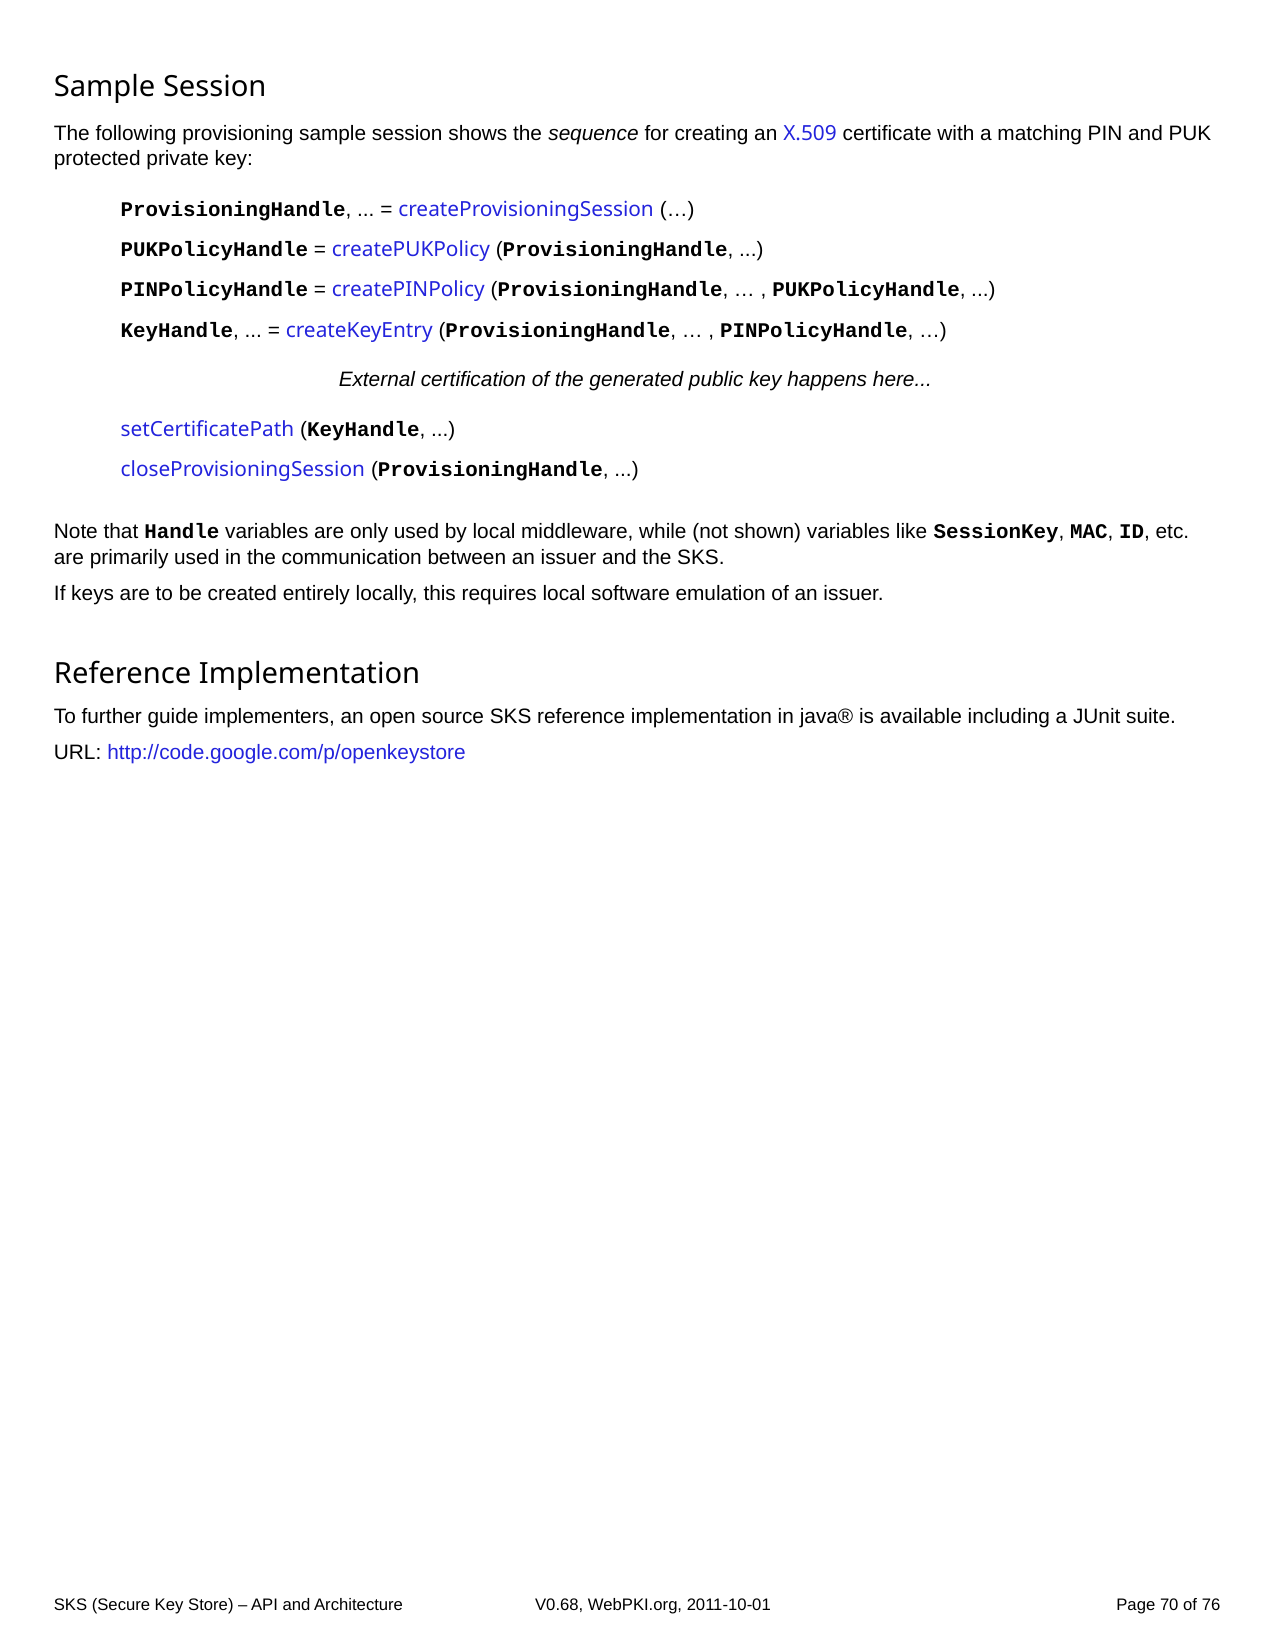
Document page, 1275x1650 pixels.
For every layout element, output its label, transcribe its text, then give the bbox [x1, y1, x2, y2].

text KeyHandle, ... = createKeyEntry (ProvisioningHandle, … , PINPolicyHandle, …) [120, 315, 1221, 343]
text External certification of the generated public key happens here... [52, 367, 1221, 391]
text ProvisioningHandle, ... = createProvisioningSession (…) [120, 194, 1221, 222]
text setCertificatePath (KeyHandle, ...) [120, 414, 1221, 443]
text PINPolicyHandle = createPINPolicy (ProvisioningHandle, … , PUKPolicyHandle, ...) [120, 274, 1221, 303]
text URL: http://code.google.com/p/openkeystore [54, 740, 1221, 764]
text The following provisioning sample session shows the sequence for creating an X.509 certificate with a matching PIN and PUK protected private key: [54, 118, 1221, 170]
text closeProvisioningSession (ProvisioningHandle, ...) [120, 454, 1221, 483]
subtitle Reference Implementation [54, 652, 1221, 692]
text PUKPolicyHandle = createPUKPolicy (ProvisioningHandle, ...) [120, 234, 1221, 263]
text Note that Handle variables are only used by local middleware, while (not shown) variables like SessionKey, MAC, ID, etc. are primarily used in the communication between an issuer and the SKS. [54, 495, 1221, 569]
text If keys are to be created entirely locally, this requires local software emulation of an issuer. [54, 580, 1221, 604]
text To further guide implementers, an open source SKS reference implementation in java® is available including a JUnit suite. [54, 704, 1221, 728]
subtitle Sample Session [54, 66, 1221, 105]
